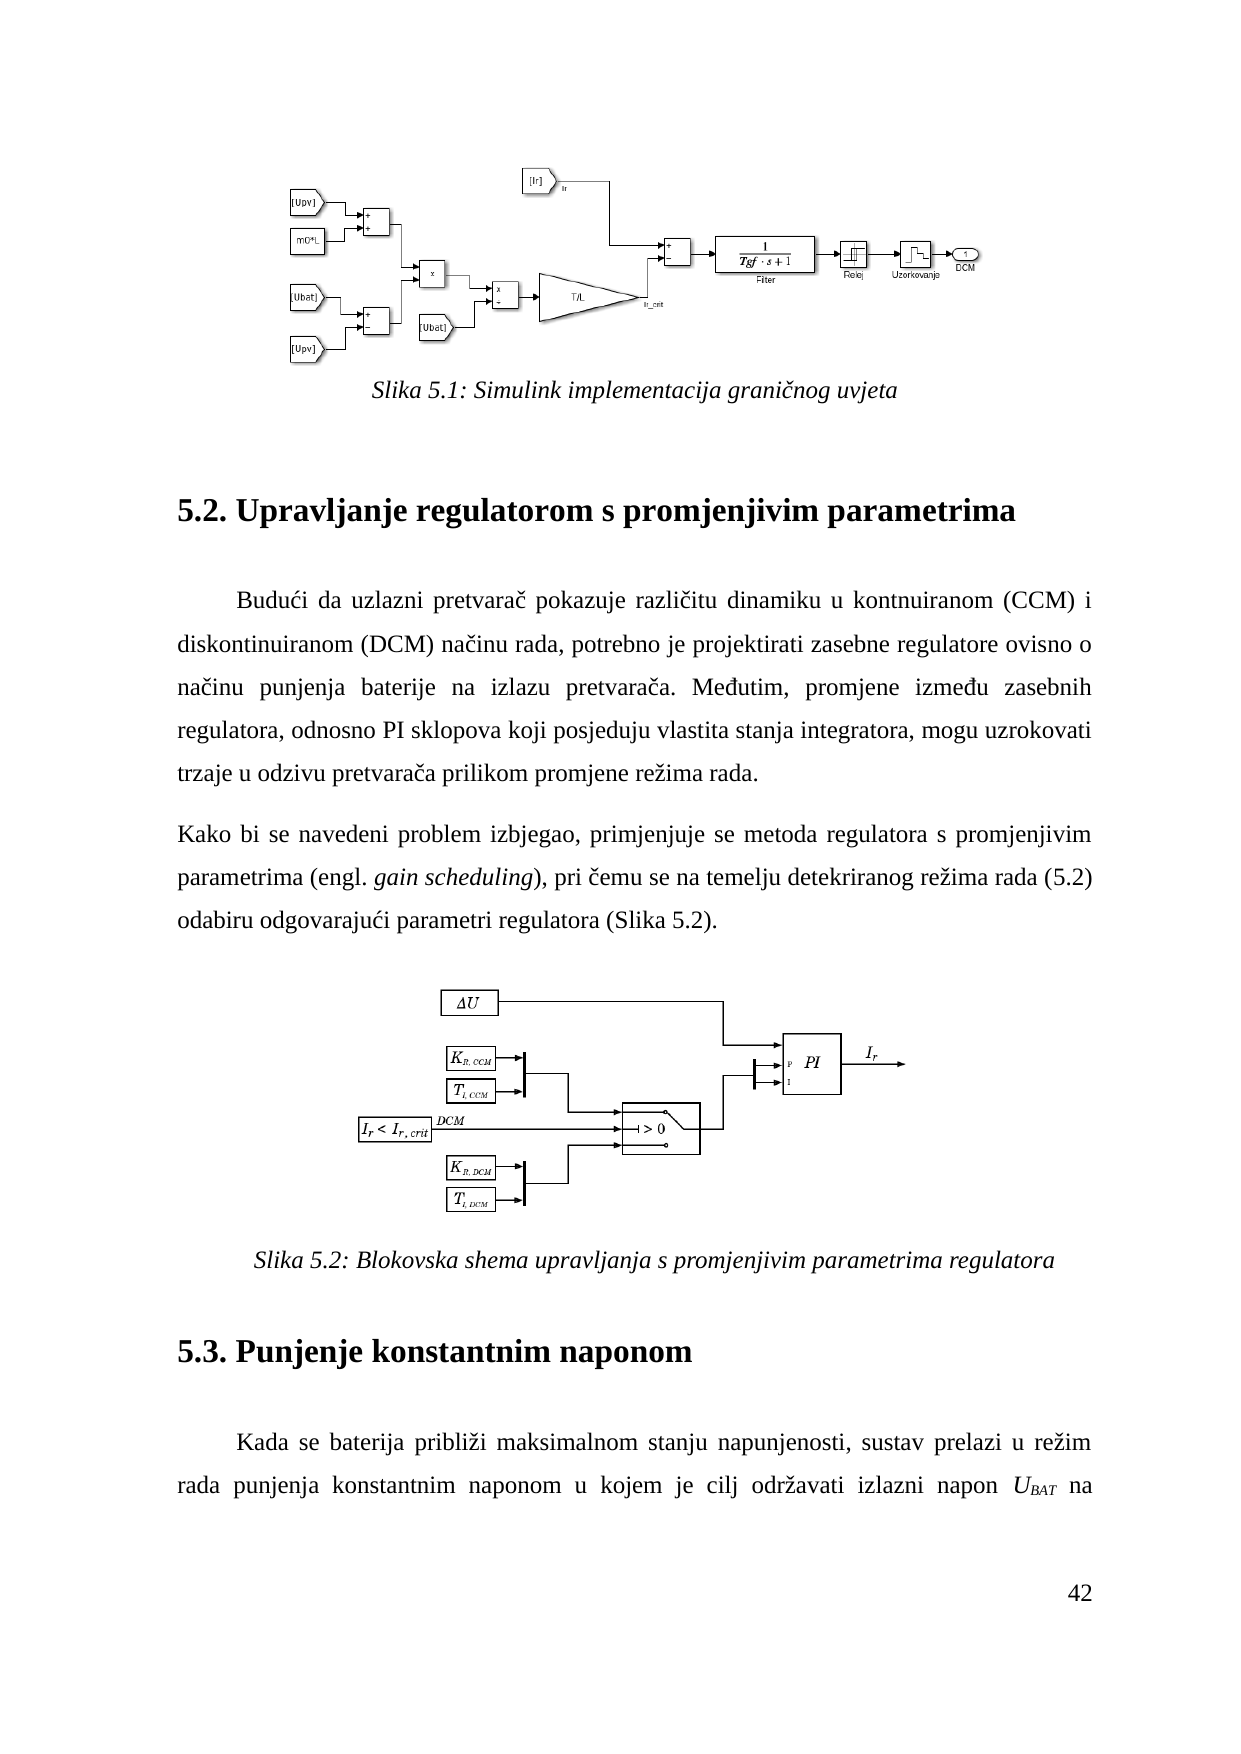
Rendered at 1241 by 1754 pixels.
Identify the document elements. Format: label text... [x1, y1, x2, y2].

text Kako bi se navedeni problem izbjegao, primjenjuje se metoda regulatora s promjenjivim parametrima (engl. gain scheduling), pri čemu se na temelju detekriranog režima rada (5.2) odabiru odgovarajući parametri regulatora (Slika 5.2). [177, 819, 1093, 934]
text Slika 5.2: Blokovska shema upravljanja s promjenjivim parametrima regulatora [177, 1245, 1132, 1274]
text Budući da uzlazni pretvarač pokazuje različitu dinamiku u kontnuiranom (CCM) i diskontinuiranom (DCM) načinu rada, potrebno je projektirati zasebne regulatore ovisno o načinu punjenja baterije na izlazu pretvarača. Međutim, promjene između zasebnih regulatora, odnosno PI sklopova koji posjeduju vlastita stanja integratora, mogu uzrokovati trzaje u odzivu pretvarača prilikom promjene režima rada. [177, 586, 1093, 787]
subtitle Upravljanje regulatorom s promjenjivim parametrima [177, 491, 1093, 529]
text Kada se baterija približi maksimalnom stanju napunjenosti, sustav prelazi u režim rada punjenja konstantnim naponom u kojem je cilj održavati izlazni napon UBAT na [177, 1427, 1093, 1498]
subtitle Punjenje konstantnim naponom [177, 1332, 1093, 1370]
picture [285, 160, 985, 376]
text Slika 5.1: Simulink implementacija graničnog uvjeta [285, 376, 984, 404]
picture [302, 979, 1007, 1221]
